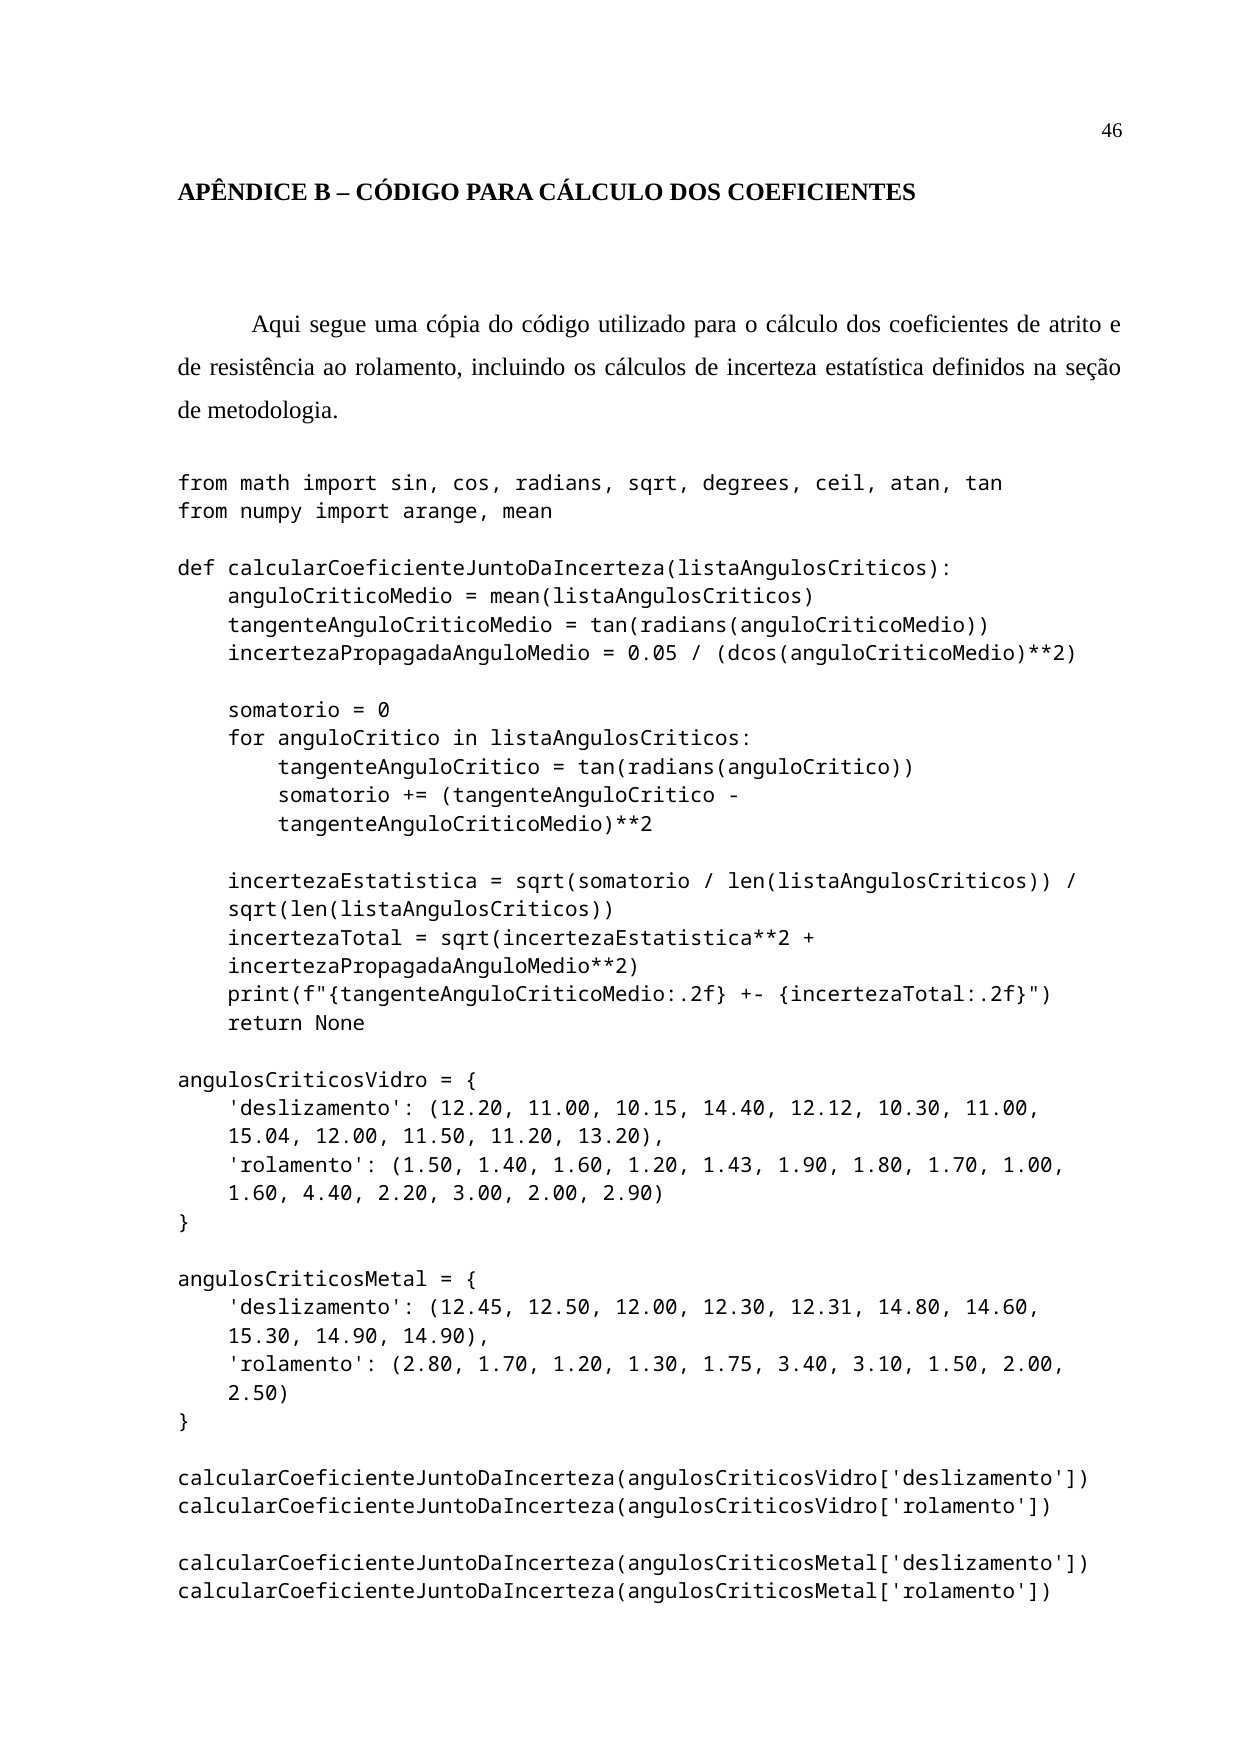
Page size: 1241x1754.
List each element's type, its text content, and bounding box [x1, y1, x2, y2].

text Aqui segue uma cópia do código utilizado para o cálculo dos coeficientes de atrito e de resistência ao rolamento, incluindo os cálculos de incerteza estatística definidos na seção de metodologia. [177, 309, 1122, 424]
text calcularCoeficienteJuntoDaIncerteza(angulosCriticosMetal['rolamento']) [177, 1577, 1122, 1605]
text 'rolamento': (1.50, 1.40, 1.60, 1.20, 1.43, 1.90, 1.80, 1.70, 1.00, [177, 1150, 1122, 1178]
text 15.30, 14.90, 14.90), [177, 1321, 1122, 1349]
text tangenteAnguloCriticoMedio)**2 [177, 809, 1122, 837]
text somatorio = 0 [177, 695, 1122, 723]
text return None [177, 1008, 1122, 1036]
text for anguloCritico in listaAngulosCriticos: [177, 723, 1122, 752]
text from math import sin, cos, radians, sqrt, degrees, ceil, atan, tan [177, 468, 1122, 496]
text 'deslizamento': (12.45, 12.50, 12.00, 12.30, 12.31, 14.80, 14.60, [177, 1292, 1122, 1321]
text sqrt(len(listaAngulosCriticos)) [177, 894, 1122, 923]
text tangenteAnguloCriticoMedio = tan(radians(anguloCriticoMedio)) [177, 610, 1122, 638]
text calcularCoeficienteJuntoDaIncerteza(angulosCriticosMetal['deslizamento']) [177, 1548, 1122, 1577]
text 2.50) [177, 1378, 1122, 1406]
text calcularCoeficienteJuntoDaIncerteza(angulosCriticosVidro['rolamento']) [177, 1491, 1122, 1520]
text 1.60, 4.40, 2.20, 3.00, 2.00, 2.90) [177, 1178, 1122, 1207]
text } [177, 1207, 1122, 1235]
text incertezaTotal = sqrt(incertezaEstatistica**2 + [177, 923, 1122, 951]
text incertezaPropagadaAnguloMedio = 0.05 / (dcos(anguloCriticoMedio)**2) [177, 638, 1122, 667]
text somatorio += (tangenteAnguloCritico - [177, 780, 1122, 809]
text 'deslizamento': (12.20, 11.00, 10.15, 14.40, 12.12, 10.30, 11.00, [177, 1093, 1122, 1122]
text } [177, 1406, 1122, 1434]
text def calcularCoeficienteJuntoDaIncerteza(listaAngulosCriticos): [177, 553, 1122, 581]
text calcularCoeficienteJuntoDaIncerteza(angulosCriticosVidro['deslizamento']) [177, 1463, 1122, 1491]
text from numpy import arange, mean [177, 496, 1122, 524]
text angulosCriticosMetal = { [177, 1264, 1122, 1292]
text incertezaPropagadaAnguloMedio**2) [177, 951, 1122, 979]
text anguloCriticoMedio = mean(listaAngulosCriticos) [177, 581, 1122, 610]
text print(f"{tangenteAnguloCriticoMedio:.2f} +- {incertezaTotal:.2f}") [177, 979, 1122, 1008]
text tangenteAnguloCritico = tan(radians(anguloCritico)) [177, 752, 1122, 780]
text incertezaEstatistica = sqrt(somatorio / len(listaAngulosCriticos)) / [177, 866, 1122, 894]
subtitle Apêndice B – Código para cálculo dos Coeficientes [177, 177, 1122, 206]
text 'rolamento': (2.80, 1.70, 1.20, 1.30, 1.75, 3.40, 3.10, 1.50, 2.00, [177, 1349, 1122, 1378]
text angulosCriticosVidro = { [177, 1065, 1122, 1093]
text 15.04, 12.00, 11.50, 11.20, 13.20), [177, 1122, 1122, 1150]
